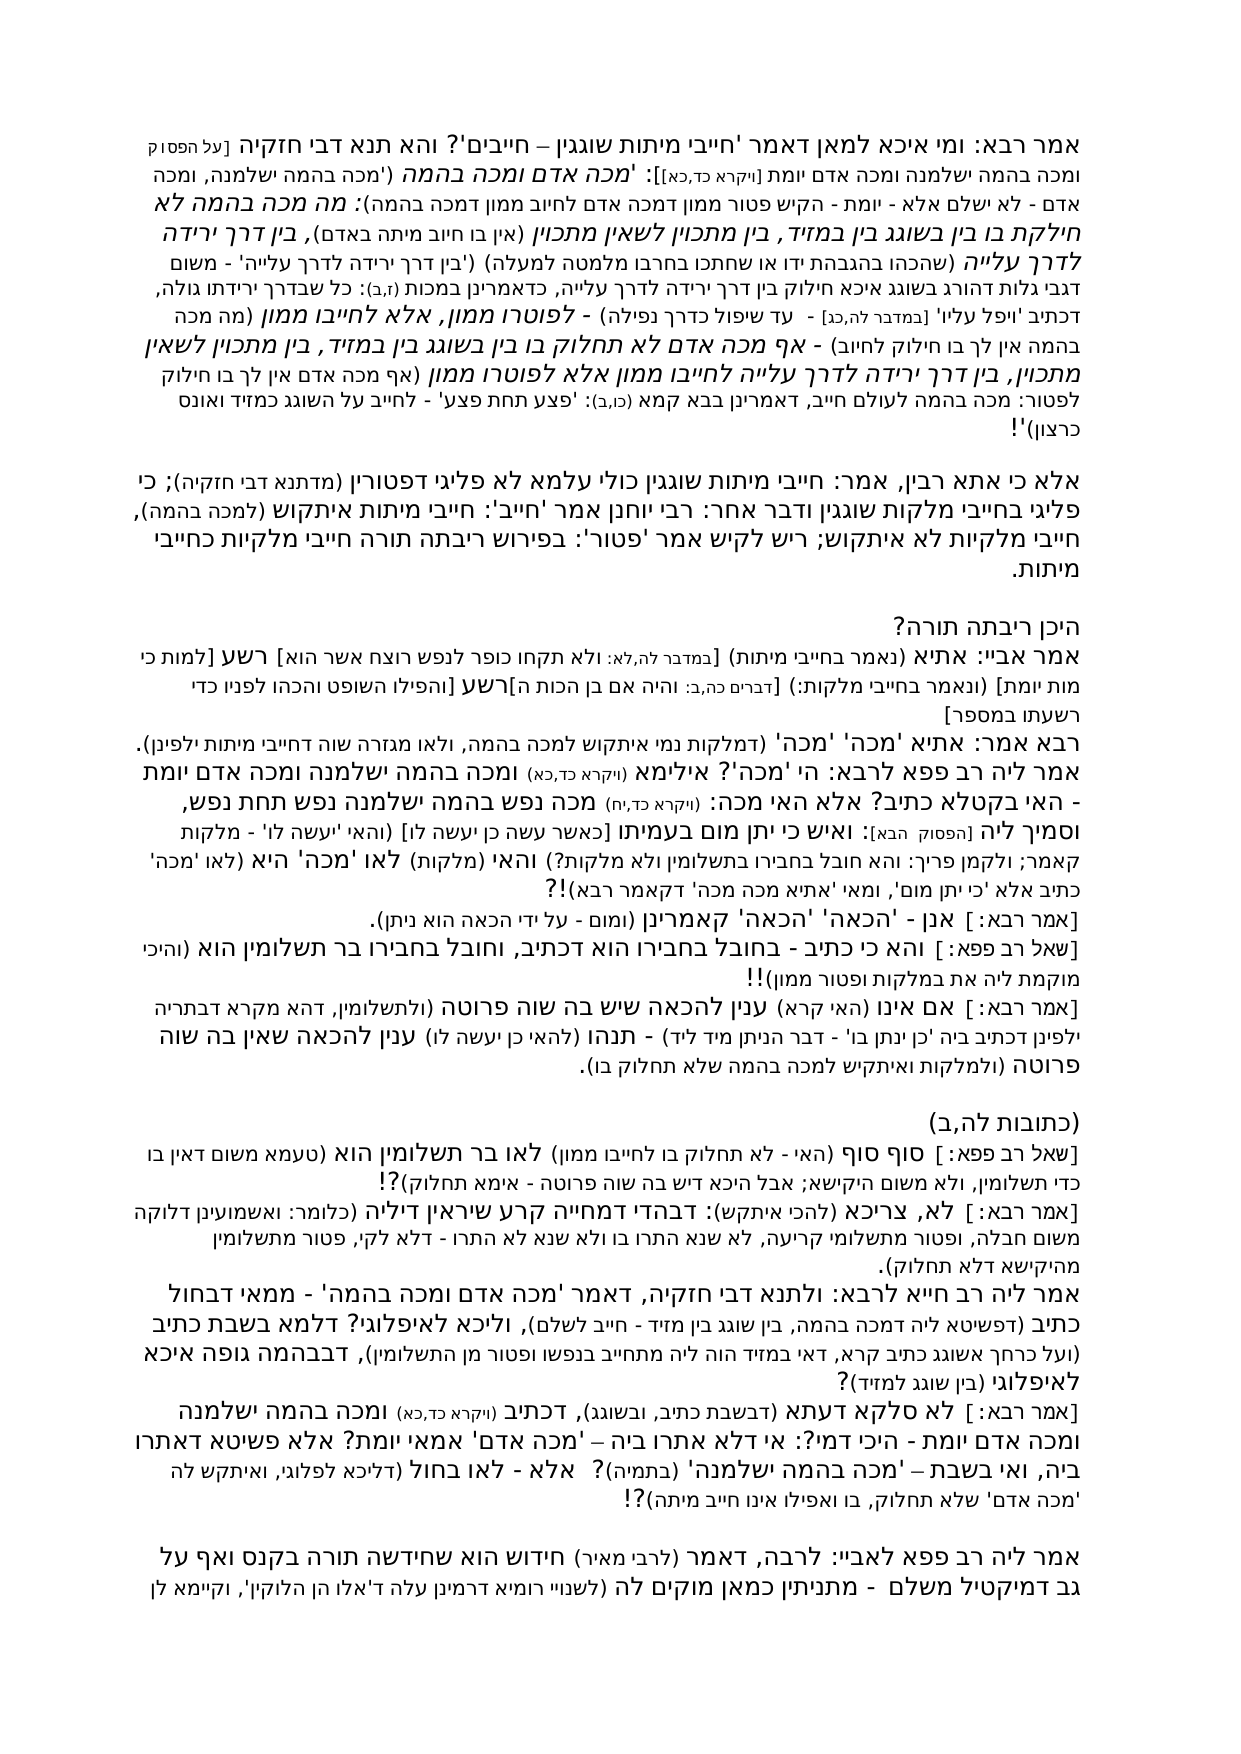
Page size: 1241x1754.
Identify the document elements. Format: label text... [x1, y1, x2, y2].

text (כתובות לה,ב) [130, 1109, 1081, 1138]
text [אמר רבא:] לא סלקא דעתא (דבשבת כתיב, ובשוגג), דכתיב (ויקרא כד,כא) ומכה בהמה ישלמנה ומכה אדם יומת - היכי דמי?: אי דלא אתרו ביה – 'מכה אדם' אמאי יומת? אלא פשיטא דאתרו ביה, ואי בשבת – 'מכה בהמה ישלמנה' (בתמיה)? אלא - לאו בחול (דליכא לפלוגי, ואיתקש לה 'מכה אדם' שלא תחלוק, בו ואפילו אינו חייב מיתה)?! [130, 1396, 1081, 1514]
text [אמר רבא:] אם אינו (האי קרא) ענין להכאה שיש בה שוה פרוטה (ולתשלומין, דהא מקרא דבתריה ילפינן דכתיב ביה 'כן ינתן בו' - דבר הניתן מיד ליד) - תנהו (להאי כן יעשה לו) ענין להכאה שאין בה שוה פרוטה (ולמלקות ואיתקיש למכה בהמה שלא תחלוק בו). [130, 992, 1081, 1080]
text אמר רבא: ומי איכא למאן דאמר 'חייבי מיתות שוגגין – חייבים'? והא תנא דבי חזקיה [על הפסוק ומכה בהמה ישלמנה ומכה אדם יומת [ויקרא כד,כא]]: 'מכה אדם ומכה בהמה ('מכה בהמה ישלמנה, ומכה אדם - לא ישלם אלא - יומת - הקיש פטור ממון דמכה אדם לחיוב ממון דמכה בהמה): מה מכה בהמה לא חילקת בו בין בשוגג בין במזיד, בין מתכוין לשאין מתכוין (אין בו חיוב מיתה באדם), בין דרך ירידה לדרך עלייה (שהכהו בהגבהת ידו או שחתכו בחרבו מלמטה למעלה) ('בין דרך ירידה לדרך עלייה' - משום דגבי גלות דהורג בשוגג איכא חילוק בין דרך ירידה לדרך עלייה, כדאמרינן במכות (ז,ב): כל שבדרך ירידתו גולה, דכתיב 'ויפל עליו' [במדבר לה,כג] - עד שיפול כדרך נפילה) - לפוטרו ממון, אלא לחייבו ממון (מה מכה בהמה אין לך בו חילוק לחיוב) - אף מכה אדם לא תחלוק בו בין בשוגג בין במזיד, בין מתכוין לשאין מתכוין, בין דרך ירידה לדרך עלייה לחייבו ממון אלא לפוטרו ממון (אף מכה אדם אין לך בו חילוק לפטור: מכה בהמה לעולם חייב, דאמרינן בבא קמא (כו,ב): 'פצע תחת פצע' - לחייב על השוגג כמזיד ואונס כרצון)'! [130, 130, 1081, 442]
text אמר ליה רב חייא לרבא: ולתנא דבי חזקיה, דאמר 'מכה אדם ומכה בהמה' - ממאי דבחול כתיב (דפשיטא ליה דמכה בהמה, בין שוגג בין מזיד - חייב לשלם), וליכא לאיפלוגי? דלמא בשבת כתיב (ועל כרחך אשוגג כתיב קרא, דאי במזיד הוה ליה מתחייב בנפשו ופטור מן התשלומין), דבבהמה גופה איכא לאיפלוגי (בין שוגג למזיד)? [130, 1279, 1081, 1396]
text אמר ליה רב פפא לאביי: לרבה, דאמר (לרבי מאיר) חידוש הוא שחידשה תורה בקנס ואף על גב דמיקטיל משלם - מתניתין כמאן מוקים לה (לשנויי רומיא דרמינן עלה ד'אלו הן הלוקין', וקיימא לן [130, 1542, 1081, 1601]
text רבא אמר: אתיא 'מכה' 'מכה' (דמלקות נמי איתקוש למכה בהמה, ולאו מגזרה שוה דחייבי מיתות ילפינן). [130, 728, 1081, 758]
text [שאל רב פפא:] והא כי כתיב - בחובל בחבירו הוא דכתיב, וחובל בחבירו בר תשלומין הוא (והיכי מוקמת ליה את במלקות ופטור ממון)!! [130, 933, 1081, 992]
text אלא כי אתא רבין, אמר: חייבי מיתות שוגגין כולי עלמא לא פליגי דפטורין (מדתנא דבי חזקיה); כי פליגי בחייבי מלקות שוגגין ודבר אחר: רבי יוחנן אמר 'חייב': חייבי מיתות איתקוש (למכה בהמה), חייבי מלקיות לא איתקוש; ריש לקיש אמר 'פטור': בפירוש ריבתה תורה חייבי מלקיות כחייבי מיתות. [130, 466, 1081, 583]
text [אמר רבא:] לא, צריכא (להכי איתקש): דבהדי דמחייה קרע שיראין דיליה (כלומר: ואשמועינן דלוקה משום חבלה, ופטור מתשלומי קריעה, לא שנא התרו בו ולא שנא לא התרו - דלא לקי, פטור מתשלומין מהיקישא דלא תחלוק). [130, 1196, 1081, 1279]
text [שאל רב פפא:] סוף סוף (האי - לא תחלוק בו לחייבו ממון) לאו בר תשלומין הוא (טעמא משום דאין בו כדי תשלומין, ולא משום היקישא; אבל היכא דיש בה שוה פרוטה - אימא תחלוק)?! [130, 1138, 1081, 1196]
text אמר אביי: אתיא (נאמר בחייבי מיתות) [במדבר לה,לא: ולא תקחו כופר לנפש רוצח אשר הוא] רשע [למות כי מות יומת] (ונאמר בחייבי מלקות:) [דברים כה,ב: והיה אם בן הכות ה]רשע [והפילו השופט והכהו לפניו כדי רשעתו במספר] [130, 641, 1081, 728]
text [אמר רבא:] אנן - 'הכאה' 'הכאה' קאמרינן (ומום - על ידי הכאה הוא ניתן). [130, 904, 1081, 933]
text היכן ריבתה תורה? [130, 612, 1081, 641]
text אמר ליה רב פפא לרבא: הי 'מכה'? אילימא (ויקרא כד,כא) ומכה בהמה ישלמנה ומכה אדם יומת - האי בקטלא כתיב? אלא האי מכה: (ויקרא כד,יח) מכה נפש בהמה ישלמנה נפש תחת נפש, וסמיך ליה [הפסוק הבא]: ואיש כי יתן מום בעמיתו [כאשר עשה כן יעשה לו] (והאי 'יעשה לו' - מלקות קאמר; ולקמן פריך: והא חובל בחבירו בתשלומין ולא מלקות?) והאי (מלקות) לאו 'מכה' היא (לאו 'מכה' כתיב אלא 'כי יתן מום', ומאי 'אתיא מכה מכה' דקאמר רבא)!? [130, 758, 1081, 904]
